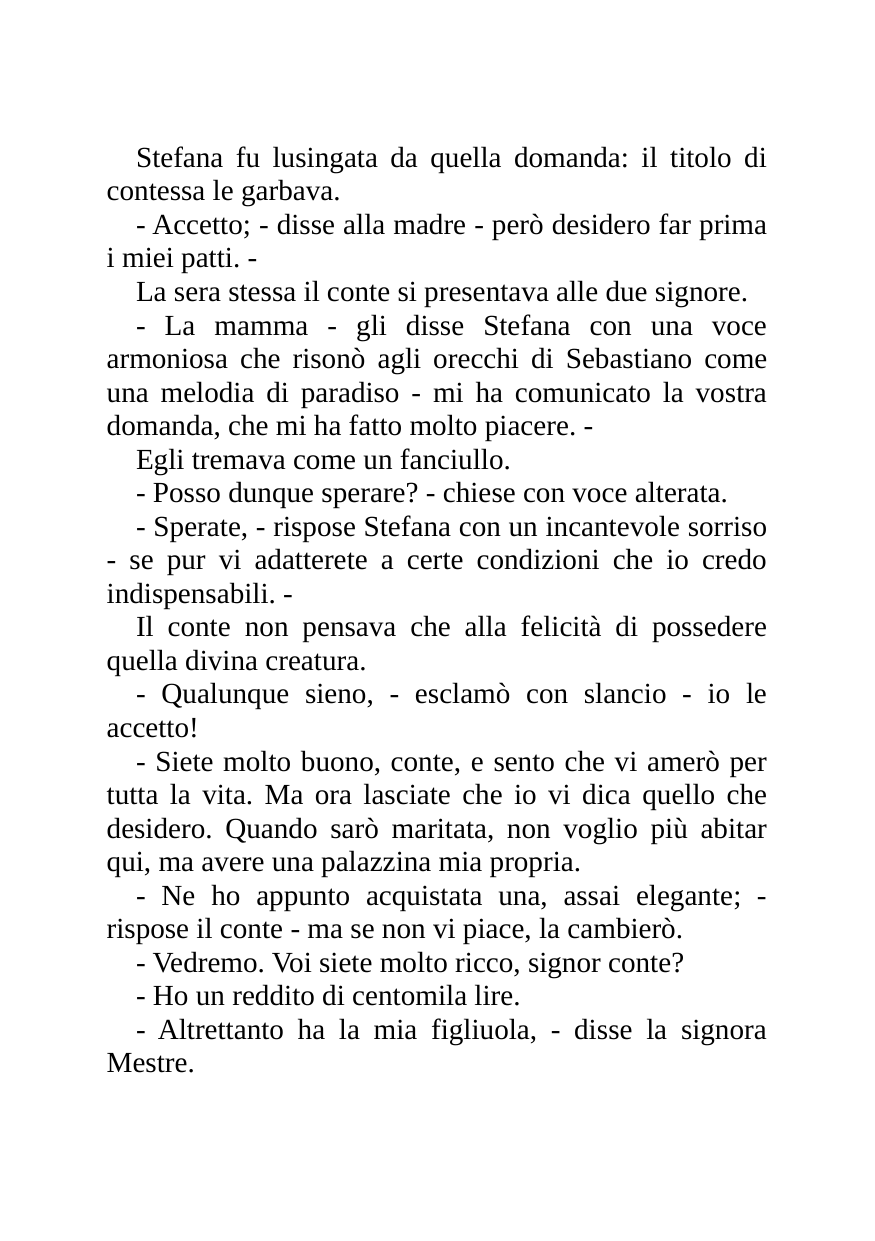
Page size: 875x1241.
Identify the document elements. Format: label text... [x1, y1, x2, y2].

text - Vedremo. Voi siete molto ricco, signor conte? [106, 945, 768, 978]
text - Siete molto buono, conte, e sento che vi amerò per tutta la vita. Ma ora lasciate che io vi dica quello che desidero. Quando sarò maritata, non voglio più abitar qui, ma avere una palazzina mia propria. [106, 744, 768, 878]
text - Sperate, - rispose Stefana con un incantevole sorriso - se pur vi adatterete a certe condizioni che io credo indispensabili. - [106, 509, 768, 609]
text - Altrettanto ha la mia figliuola, - disse la signora Mestre. [106, 1012, 768, 1079]
text Stefana fu lusingata da quella domanda: il titolo di contessa le garbava. [106, 140, 768, 207]
text La sera stessa il conte si presentava alle due signore. [106, 274, 768, 308]
text - Posso dunque sperare? - chiese con voce alterata. [106, 475, 768, 509]
text - Ne ho appunto acquistata una, assai elegante; - rispose il conte - ma se non vi piace, la cambierò. [106, 878, 768, 945]
text - La mamma - gli disse Stefana con una voce armoniosa che risonò agli orecchi di Sebastiano come una melodia di paradiso - mi ha comunicato la vostra domanda, che mi ha fatto molto piacere. - [106, 308, 768, 442]
text - Qualunque sieno, - esclamò con slancio - io le accetto! [106, 677, 768, 744]
text Il conte non pensava che alla felicità di possedere quella divina creatura. [106, 609, 768, 677]
text - Ho un reddito di centomila lire. [106, 978, 768, 1012]
text - Accetto; - disse alla madre - però desidero far prima i miei patti. - [106, 207, 768, 274]
text Egli tremava come un fanciullo. [106, 442, 768, 475]
